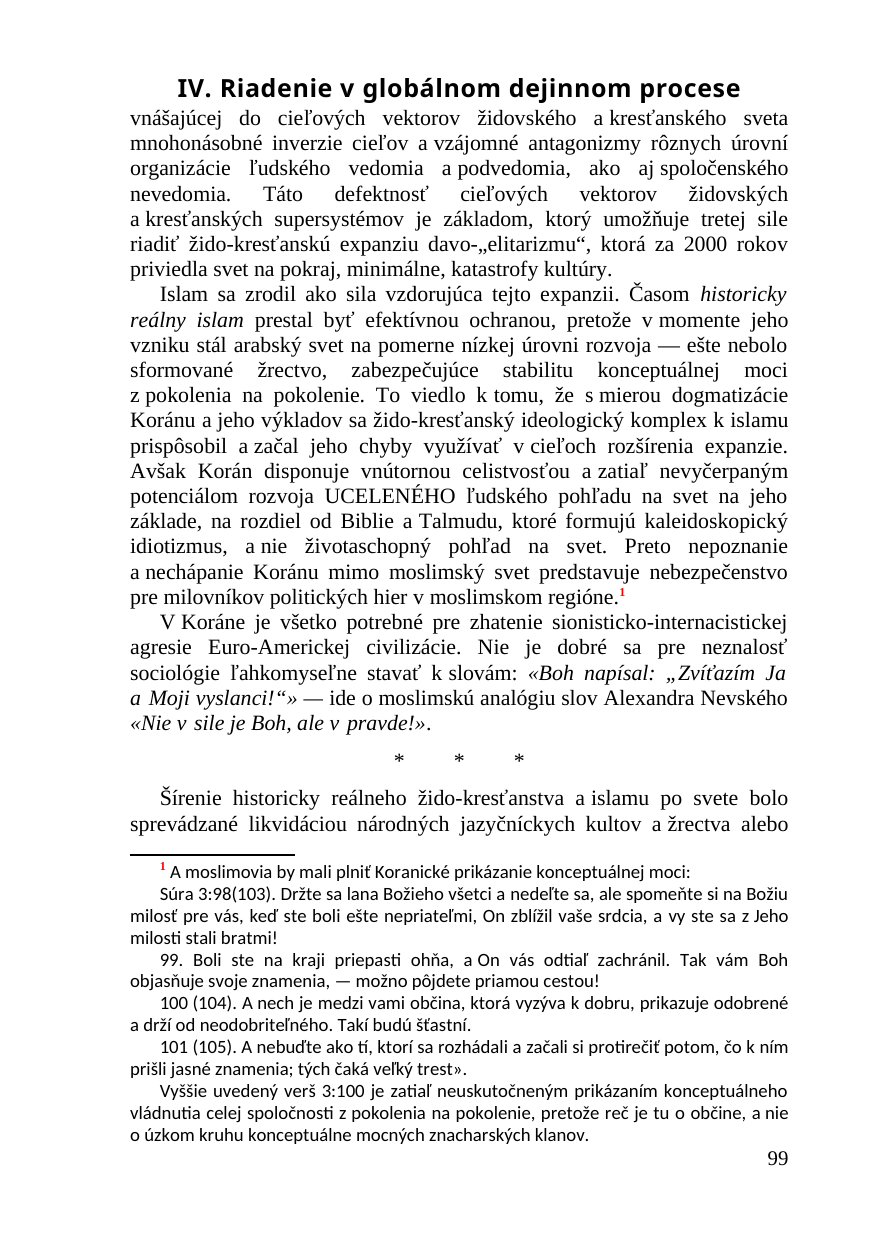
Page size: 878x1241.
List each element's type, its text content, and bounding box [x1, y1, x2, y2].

text 101 (105). A nebuďte ako tí, ktorí sa rozhádali a začali si protirečiť potom, čo k ním prišli jasné znamenia; tých čaká veľký trest». [130, 1036, 788, 1080]
text V Koráne je všetko potrebné pre zhatenie sionisticko-internacistickej agresie Euro-Americkej civilizácie. Nie je dobré sa pre neznalosť sociológie ľahkomyseľne stavať k slovám: «Boh napísal: „Zvíťazím Ja a Moji vyslanci!“» — ide o moslimskú analógiu slov Alexandra Nevského «Nie v sile je Boh, ale v pravde!». [130, 609, 788, 735]
text A moslimovia by mali plniť Koranické prikázanie konceptuálnej moci: [130, 861, 788, 883]
text * * * [130, 748, 788, 773]
text Súra 3:98(103). Držte sa lana Božieho všetci a nedeľte sa, ale spomeňte si na Božiu milosť pre vás, keď ste boli ešte nepriateľmi, On zblížil vaše srdcia, a vy ste sa z Jeho milosti stali bratmi! [130, 883, 788, 948]
text 99. Boli ste na kraji priepasti ohňa, a On vás odtiaľ zachránil. Tak vám Boh objasňuje svoje znamenia, — možno pôjdete priamou cestou! [130, 948, 788, 992]
text Vyššie uvedený verš 3:100 je zatiaľ neuskutočneným prikázaním konceptuálneho vládnutia celej spoločnosti z pokolenia na pokolenie, pretože reč je tu o občine, a nie o úzkom kruhu konceptuálne mocných znacharských klanov. [130, 1080, 788, 1145]
text Islam sa zrodil ako sila vzdorujúca tejto expanzii. Časom historicky reálny islam prestal byť efektívnou ochranou, pretože v momente jeho vzniku stál arabský svet na pomerne nízkej úrovni rozvoja — ešte nebolo sformované žrectvo, zabezpečujúce stabilitu konceptuálnej moci z pokolenia na pokolenie. To viedlo k tomu, že s mierou dogmatizácie Koránu a jeho výkladov sa žido-kresťanský ideologický komplex k islamu prispôsobil a začal jeho chyby využívať v cieľoch rozšírenia expanzie. Avšak Korán disponuje vnútornou celistvosťou a zatiaľ nevyčerpaným potenciálom rozvoja UCELENÉHO ľudského pohľadu na svet na jeho základe, na rozdiel od Biblie a Talmudu, ktoré formujú kaleidoskopický idiotizmus, a nie životaschopný pohľad na svet. Preto nepoznanie a nechápanie Koránu mimo moslimský svet predstavuje nebezpečenstvo pre milovníkov politických hier v moslimskom regióne. [130, 281, 788, 609]
text vnášajúcej do cieľových vektorov židovského a kresťanského sveta mnohonásobné inverzie cieľov a vzájomné antagonizmy rôznych úrovní organizácie ľudského vedomia a podvedomia, ako aj spoločenského nevedomia. Táto defektnosť cieľových vektorov židovských a kresťanských supersystémov je základom, ktorý umožňuje tretej sile riadiť žido-kresťanskú expanziu davo-„elitarizmu“, ktorá za 2000 rokov priviedla svet na pokraj, minimálne, katastrofy kultúry. [130, 105, 788, 281]
text 100 (104). A nech je medzi vami občina, ktorá vyzýva k dobru, prikazuje odobrené a drží od neodobriteľného. Takí budú šťastní. [130, 992, 788, 1036]
text Šírenie historicky reálneho žido-kresťanstva a islamu po svete bolo sprevádzané likvidáciou národných jazyčníckych kultov a žrectva alebo [130, 785, 788, 836]
